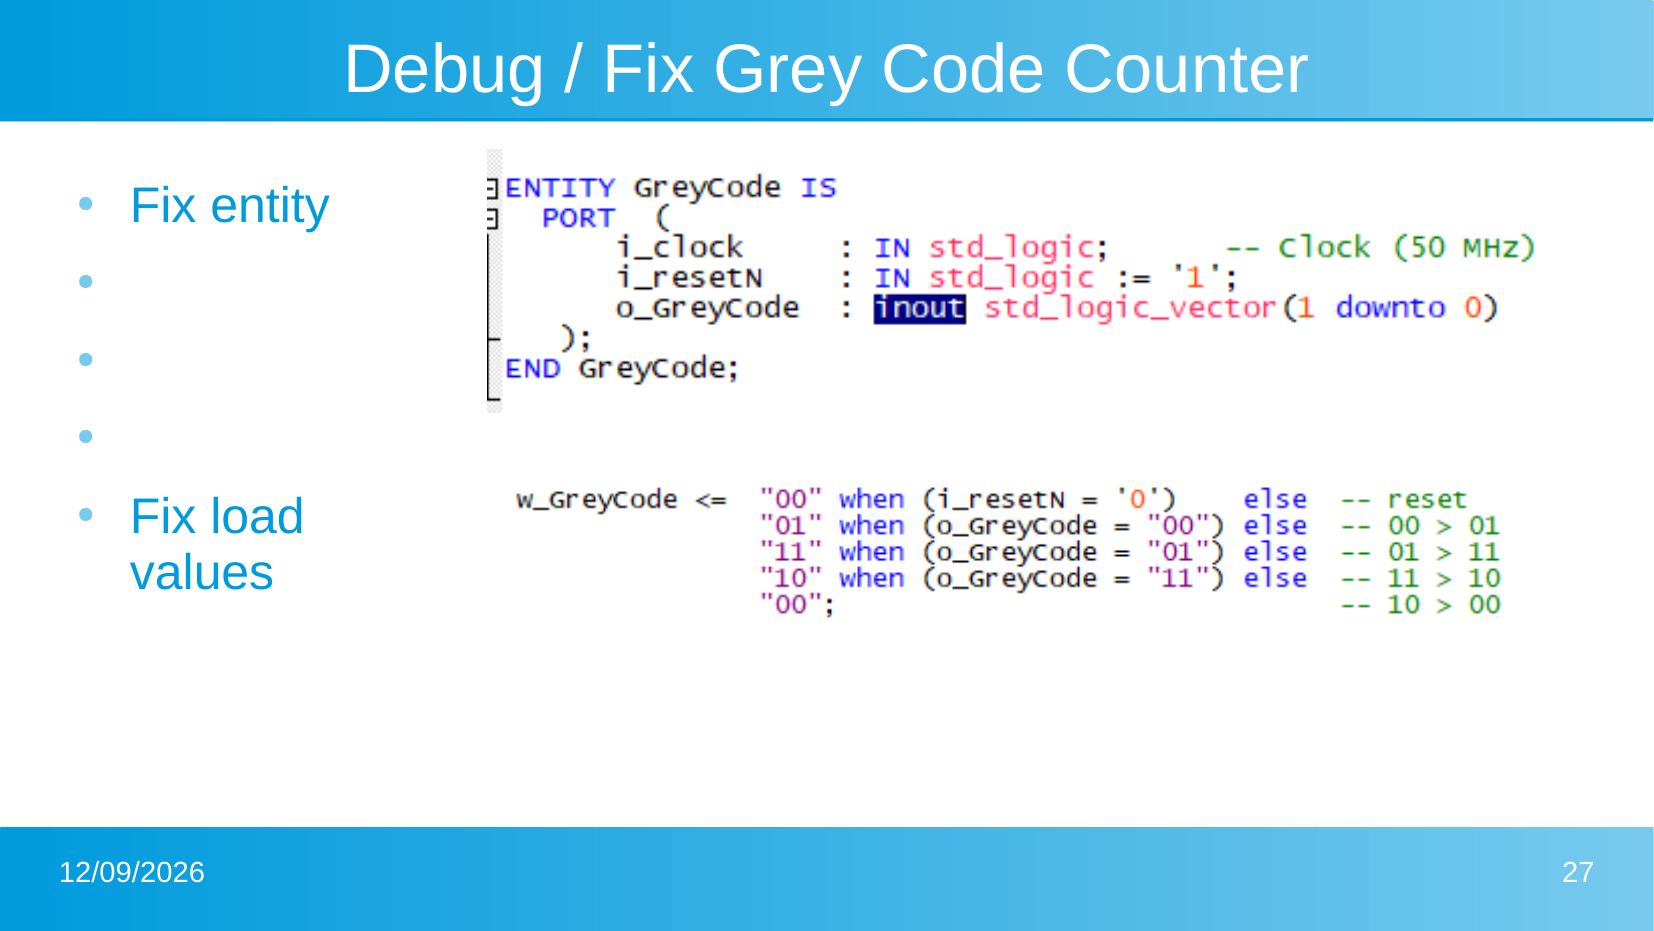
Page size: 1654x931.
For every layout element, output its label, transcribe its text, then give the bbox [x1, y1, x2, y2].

list Fix entity Fix load values [59, 177, 451, 768]
picture [487, 149, 1578, 413]
picture [487, 470, 1548, 638]
title Debug / Fix Grey Code Counter [59, 29, 1595, 108]
